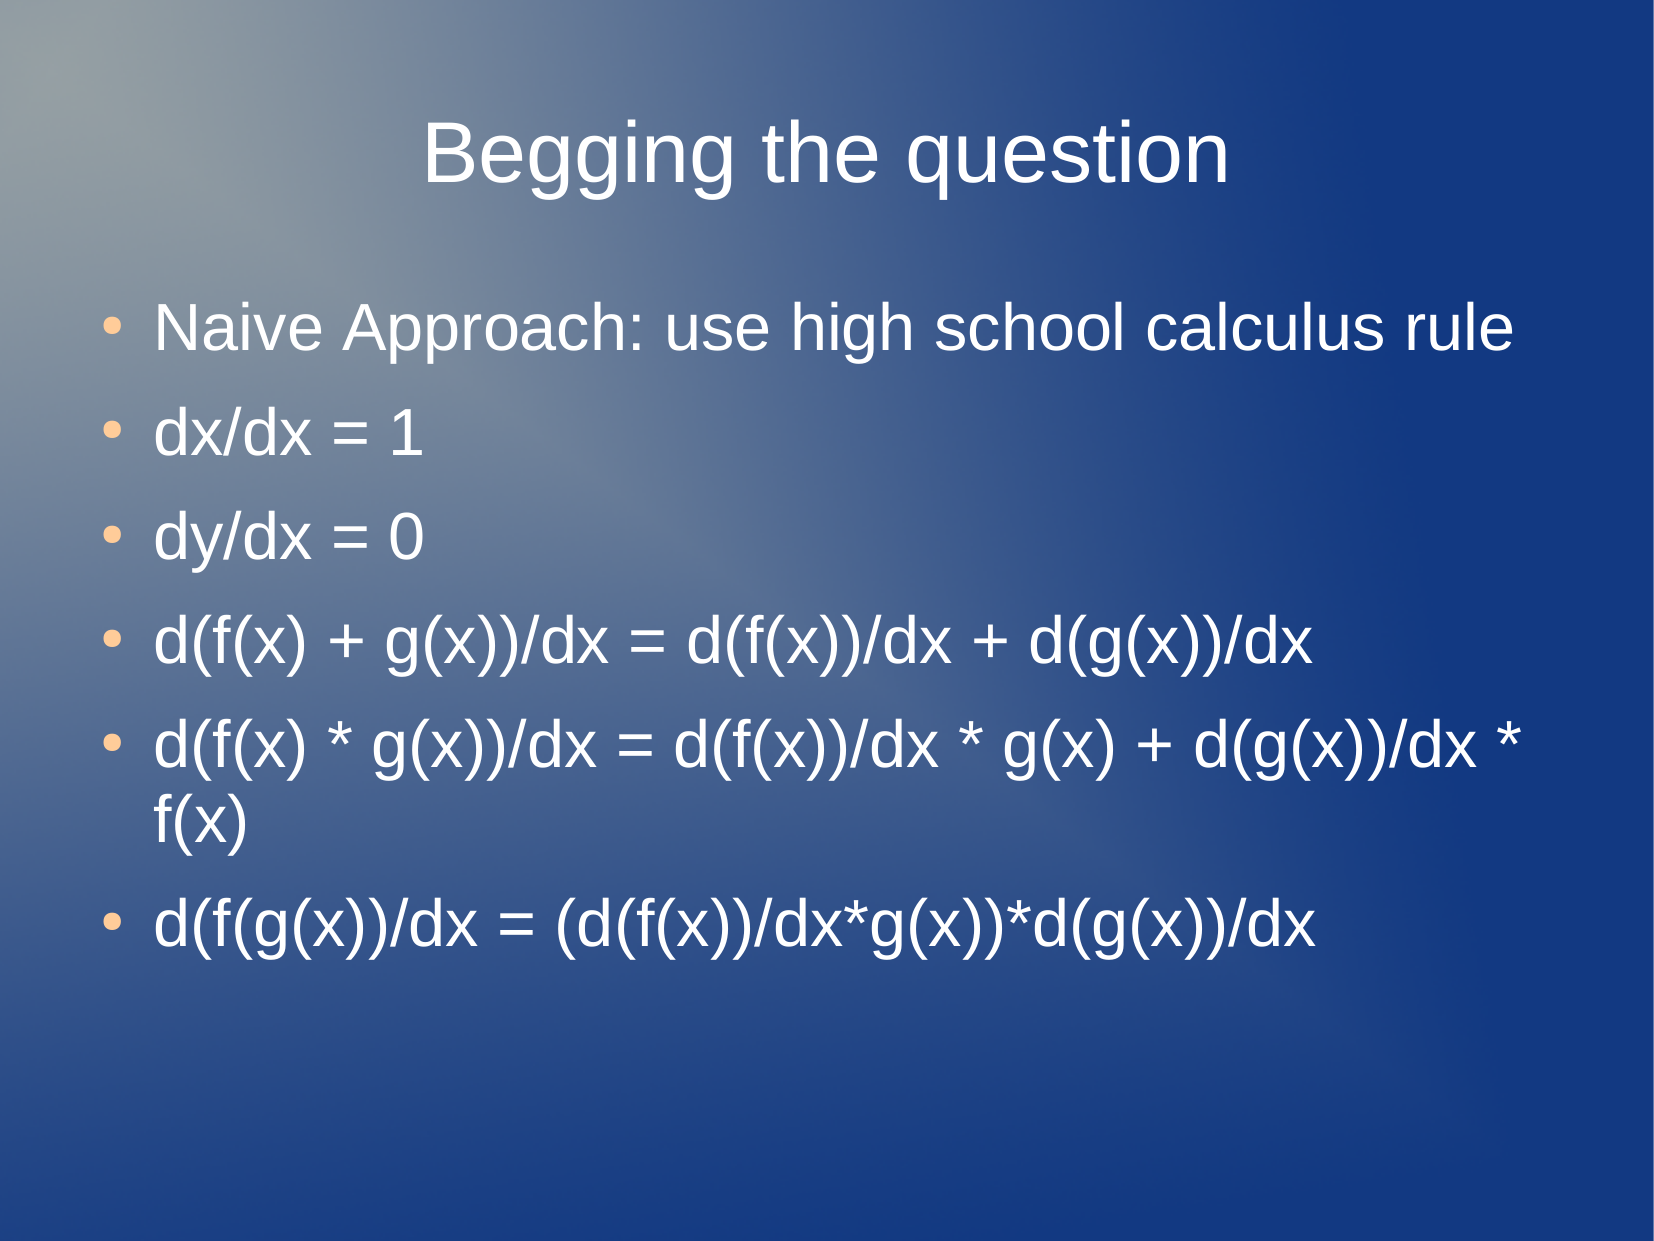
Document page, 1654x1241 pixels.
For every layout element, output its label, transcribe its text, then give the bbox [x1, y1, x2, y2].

picture [0, 0, 1654, 1241]
title Begging the question [82, 49, 1571, 257]
list Naive Approach: use high school calculus rule dx/dx = 1 dy/dx = 0 d(f(x) + g(x))/dx = d(f(x))/dx + d(g(x))/dx d(f(x) * g(x))/dx = d(f(x))/dx * g(x) + d(g(x))/dx * f(x) d(f(g(x))/dx = (d(f(x))/dx*g(x))*d(g(x))/dx [82, 290, 1571, 1109]
